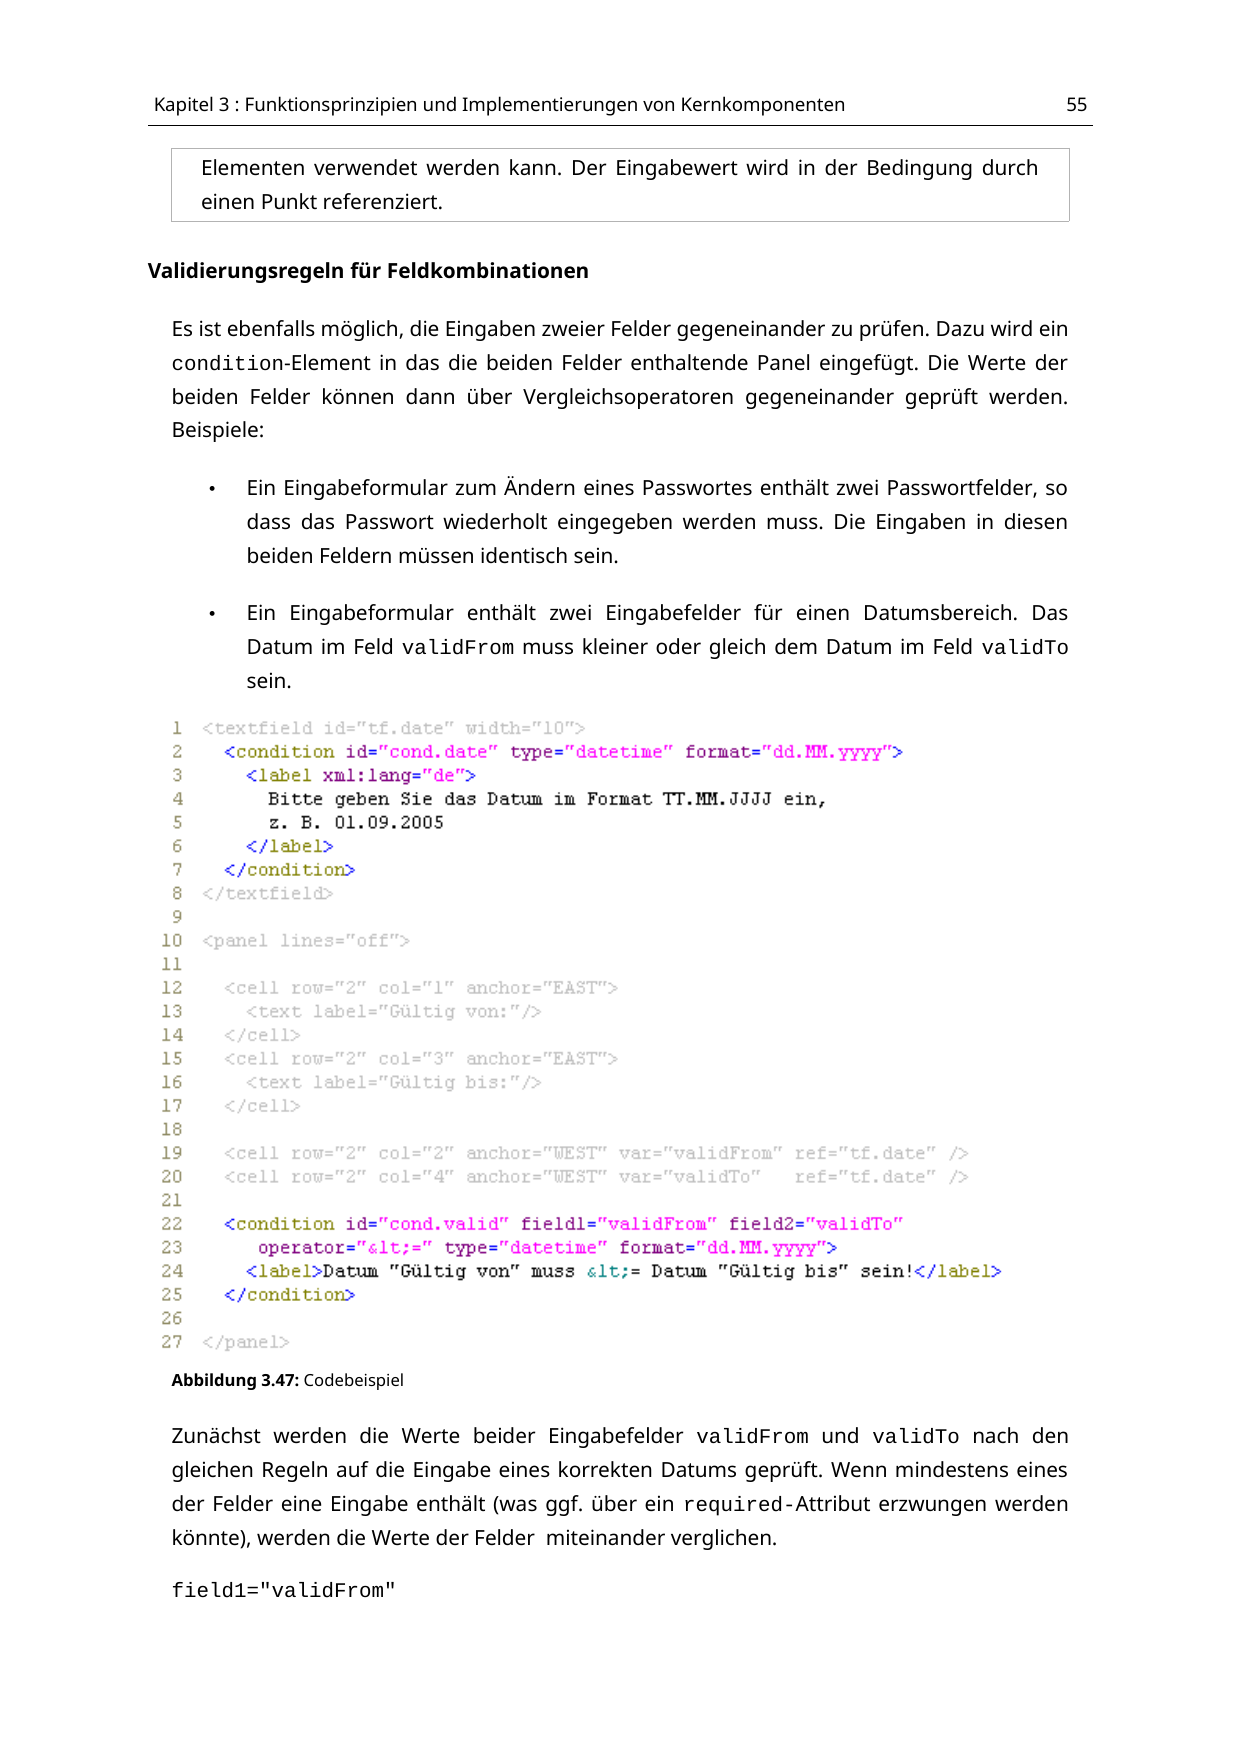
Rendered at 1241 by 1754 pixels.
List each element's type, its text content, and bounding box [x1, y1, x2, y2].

subtitle Validierungsregeln für Feldkombinationen [148, 256, 1092, 284]
text Es ist ebenfalls möglich, die Eingaben zweier Felder gegeneinander zu prüfen. Dazu wird ein condition-Element in das die beiden Felder enthaltende Panel eingefügt. Die Werte der beiden Felder können dann über Vergleichsoperatoren gegeneinander geprüft werden. Beispiele: [171, 314, 1069, 444]
text Zunächst werden die Werte beider Eingabefelder validFrom und validTo nach den gleichen Regeln auf die Eingabe eines korrekten Datums geprüft. Wenn mindestens eines der Felder eine Eingabe enthält (was ggf. über ein required-Attribut erzwungen werden könnte), werden die Werte der Felder miteinander verglichen. [148, 723, 1069, 1551]
text Abbildung 3.48: Codebeispiel [171, 1353, 996, 1392]
text field1="validFrom" [171, 1581, 1069, 1604]
table_cell Elementen verwendet werden kann. Der Eingabewert wird in der Bedingung durch einen Punkt referenziert. [172, 149, 1069, 221]
list Ein Eingabeformular zum Ändern eines Passwortes enthält zwei Passwortfelder, so dass das Passwort wiederholt eingegeben werden muss. Die Eingaben in diesen beiden Feldern müssen identisch sein. [209, 473, 1069, 569]
list Ein Eingabeformular enthält zwei Eingabefelder für einen Datumsbereich. Das Datum im Feld validFrom muss kleiner oder gleich dem Datum im Feld validTo sein. [209, 598, 1069, 694]
